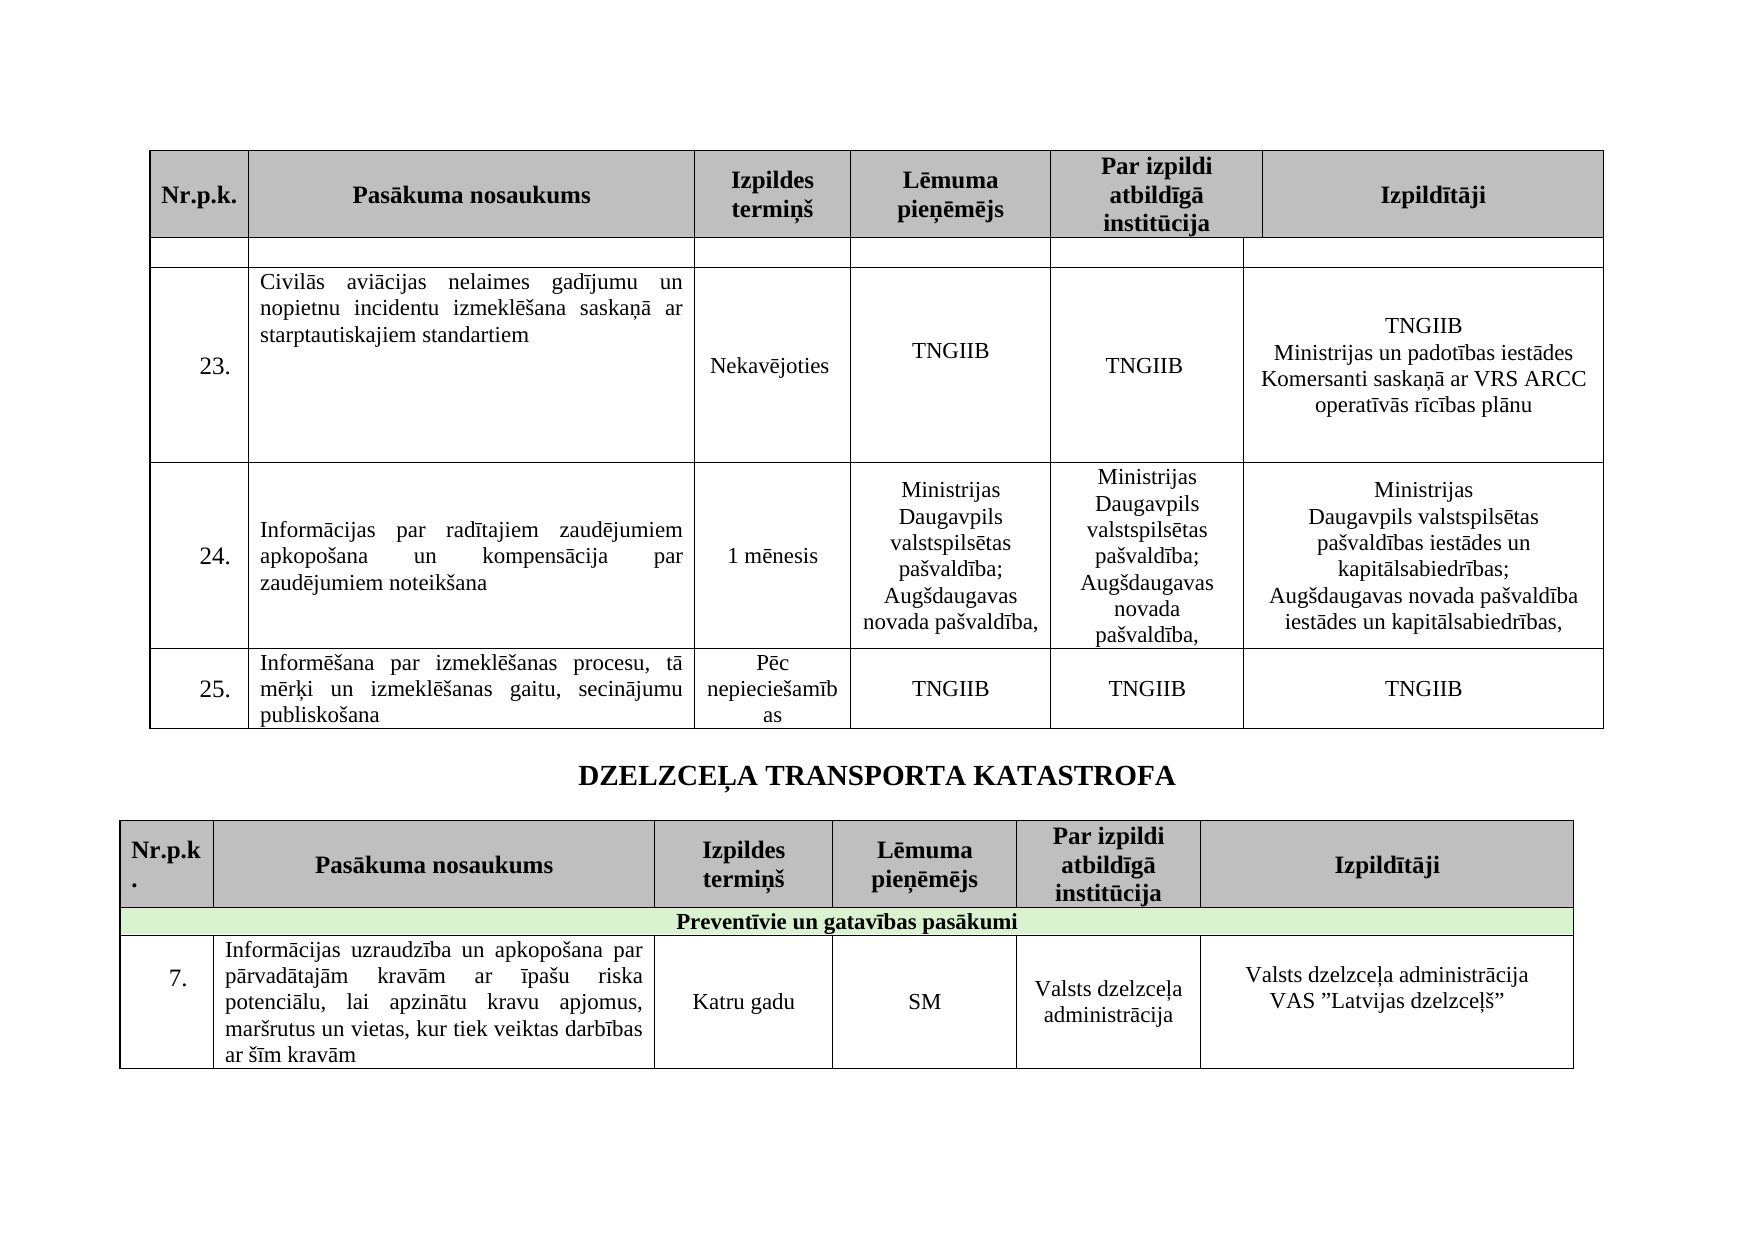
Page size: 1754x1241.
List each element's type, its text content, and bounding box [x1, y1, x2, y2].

table_header Par izpildi atbildīgā institūcija [1051, 151, 1262, 237]
table_cell [121, 936, 213, 1067]
table_cell [695, 238, 850, 267]
text DZELZCEĻA TRANSPORTA KATASTROFA [150, 758, 1604, 791]
table_cell Katru gadu [655, 936, 832, 1067]
table_cell Informēšana par izmeklēšanas procesu, tā mērķi un izmeklēšanas gaitu, secinājumu publiskošana [249, 649, 694, 728]
table_cell [151, 238, 248, 267]
table_header Nr.p.k. [151, 151, 248, 237]
table_header Izpildes termiņš [695, 151, 850, 237]
table_cell TNGIIB Ministrijas un padotības iestādes Komersanti saskaņā ar VRS ARCC operatīvās rīcības plānu [1244, 268, 1603, 462]
table_header Par izpildi atbildīgā institūcija [1017, 821, 1200, 907]
table_header Izpildes termiņš [655, 821, 832, 907]
table_header Pasākuma nosaukums [214, 821, 654, 907]
table_cell [851, 238, 1050, 267]
table_cell Valsts dzelzceļa administrācija VAS ”Latvijas dzelzceļš” [1201, 936, 1573, 1067]
table_cell Pēc nepieciešamības [695, 649, 850, 728]
table_cell [151, 268, 248, 462]
table_header Izpildītāji [1201, 821, 1573, 907]
table_cell Informācijas uzraudzība un apkopošana par pārvadātajām kravām ar īpašu riska potenciālu, lai apzinātu kravu apjomus, maršrutus un vietas, kur tiek veiktas darbības ar šīm kravām [214, 936, 654, 1067]
table_cell [249, 238, 694, 267]
table_cell Valsts dzelzceļa administrācija [1017, 936, 1200, 1067]
table_cell Civilās aviācijas nelaimes gadījumu un nopietnu incidentu izmeklēšana saskaņā ar starptautiskajiem standartiem [249, 268, 694, 462]
table_cell Ministrijas Daugavpils valstspilsētas pašvaldība; Augšdaugavas novada pašvaldība, [1051, 463, 1243, 648]
table_cell TNGIIB [851, 649, 1050, 728]
table_cell [151, 463, 248, 648]
table_header Izpildītāji [1263, 151, 1603, 237]
table_cell SM [833, 936, 1016, 1067]
table_header Lēmuma pieņēmējs [833, 821, 1016, 907]
table_cell TNGIIB [851, 268, 1050, 462]
table_cell Ministrijas Daugavpils valstspilsētas pašvaldība; Augšdaugavas novada pašvaldība, [851, 463, 1050, 648]
table_cell [151, 649, 248, 728]
table_cell Informācijas par radītajiem zaudējumiem apkopošana un kompensācija par zaudējumiem noteikšana [249, 463, 694, 648]
table_cell [1051, 238, 1243, 267]
table_header Lēmuma pieņēmējs [851, 151, 1050, 237]
table_cell [1244, 238, 1603, 267]
table_cell Preventīvie un gatavības pasākumi [121, 908, 1573, 934]
table_header Pasākuma nosaukums [249, 151, 694, 237]
table_cell Ministrijas Daugavpils valstspilsētas pašvaldības iestādes un kapitālsabiedrības; Augšdaugavas novada pašvaldība iestādes un kapitālsabiedrības, [1244, 463, 1603, 648]
table_cell TNGIIB [1051, 649, 1243, 728]
table_cell TNGIIB [1244, 649, 1603, 728]
table_header Nr.p.k. [121, 821, 213, 907]
table_cell 1 mēnesis [695, 463, 850, 648]
table_cell TNGIIB [1051, 268, 1243, 462]
table_cell Nekavējoties [695, 268, 850, 462]
